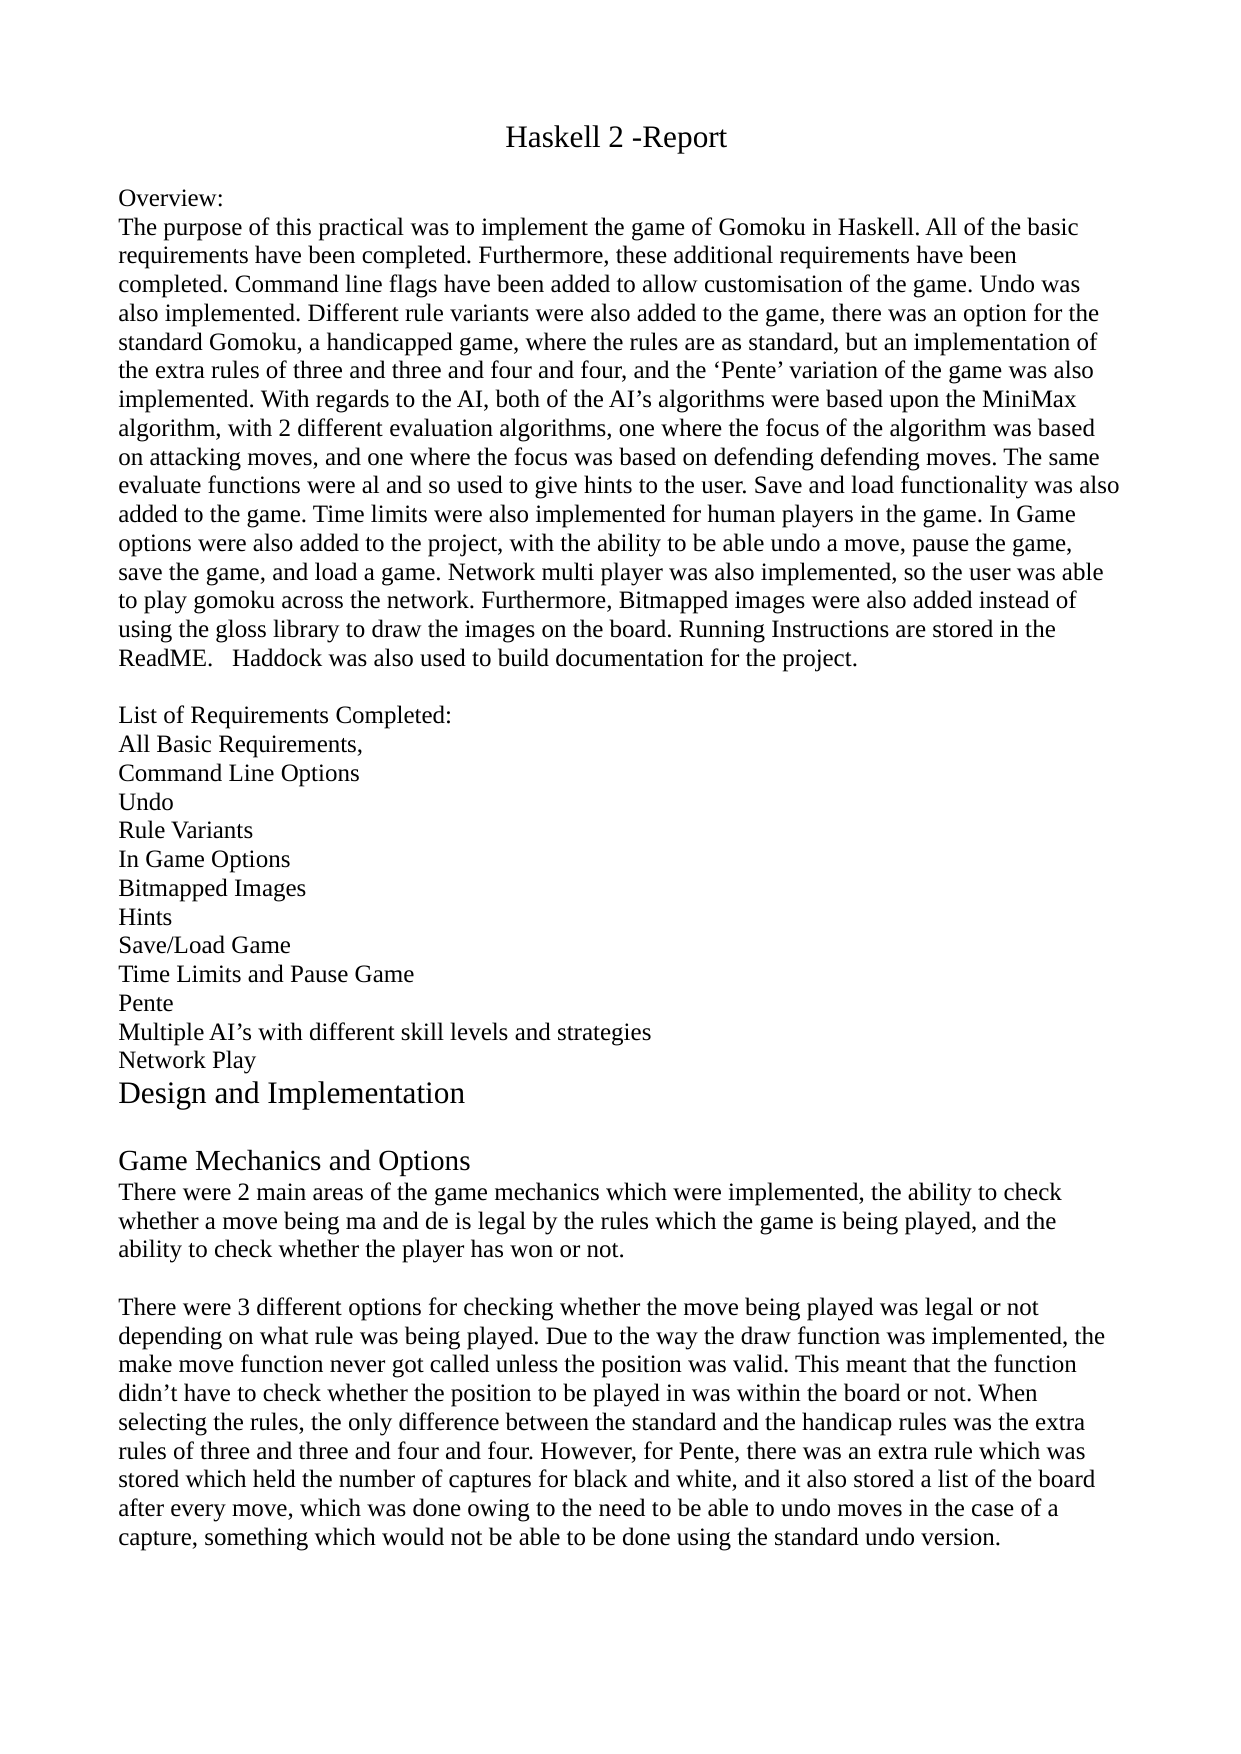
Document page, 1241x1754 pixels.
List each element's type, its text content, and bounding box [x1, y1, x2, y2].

text Overview: [118, 183, 1122, 212]
text There were 2 main areas of the game mechanics which were implemented, the ability to check whether a move being ma and de is legal by the rules which the game is being played, and the ability to check whether the player has won or not. [118, 1177, 1122, 1263]
text Undo [118, 787, 1122, 815]
text Save/Load Game [118, 930, 1122, 959]
text Pente [118, 988, 1122, 1017]
text There were 3 different options for checking whether the move being played was legal or not depending on what rule was being played. Due to the way the draw function was implemented, the make move function never got called unless the position was valid. This meant that the function didn’t have to check whether the position to be played in was within the board or not. When selecting the rules, the only difference between the standard and the handicap rules was the extra rules of three and three and four and four. However, for Pente, there was an extra rule which was stored which held the number of captures for black and white, and it also stored a list of the board after every move, which was done owing to the need to be able to undo moves in the case of a capture, something which would not be able to be done using the standard undo version. [118, 1292, 1122, 1551]
text Game Mechanics and Options [118, 1143, 1122, 1177]
text Network Play [118, 1045, 1122, 1074]
text The purpose of this practical was to implement the game of Gomoku in Haskell. All of the basic requirements have been completed. Furthermore, these additional requirements have been completed. Command line flags have been added to allow customisation of the game. Undo was also implemented. Different rule variants were also added to the game, there was an option for the standard Gomoku, a handicapped game, where the rules are as standard, but an implementation of the extra rules of three and three and four and four, and the ‘Pente’ variation of the game was also implemented. With regards to the AI, both of the AI’s algorithms were based upon the MiniMax algorithm, with 2 different evaluation algorithms, one where the focus of the algorithm was based on attacking moves, and one where the focus was based on defending defending moves. The same evaluate functions were al and so used to give hints to the user. Save and load functionality was also added to the game. Time limits were also implemented for human players in the game. In Game options were also added to the project, with the ability to be able undo a move, pause the game, save the game, and load a game. Network multi player was also implemented, so the user was able to play gomoku across the network. Furthermore, Bitmapped images were also added instead of using the gloss library to draw the images on the board. Running Instructions are stored in the ReadME. Haddock was also used to build documentation for the project. [118, 212, 1122, 672]
text Hints [118, 902, 1122, 930]
text List of Requirements Completed: [118, 700, 1122, 729]
text Design and Implementation [118, 1074, 1122, 1110]
text Multiple AI’s with different skill levels and strategies [118, 1017, 1122, 1045]
text In Game Options [118, 844, 1122, 873]
text All Basic Requirements, [118, 729, 1122, 758]
text Rule Variants [118, 815, 1122, 844]
text Command Line Options [118, 758, 1122, 787]
text Haskell 2 -Report [118, 118, 1122, 154]
text Bitmapped Images [118, 873, 1122, 902]
text Time Limits and Pause Game [118, 959, 1122, 988]
